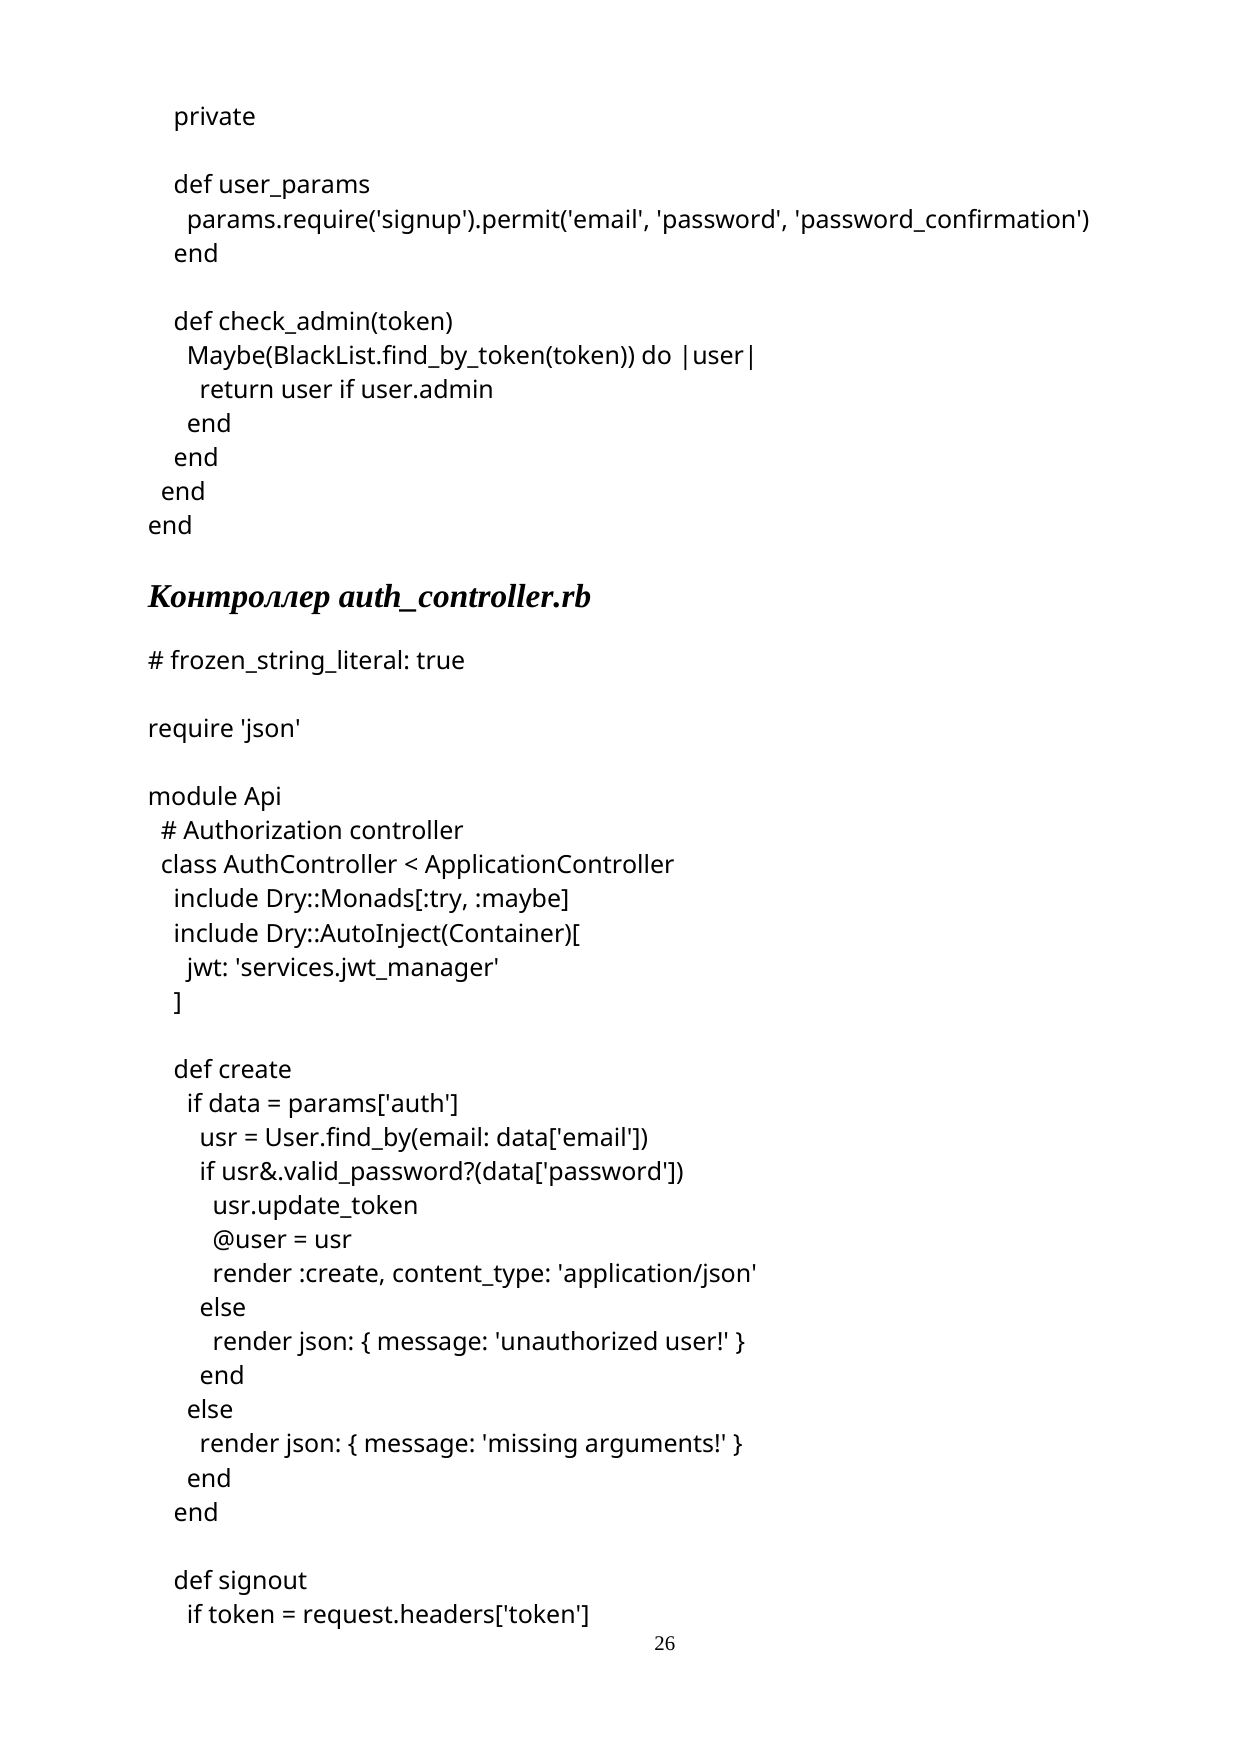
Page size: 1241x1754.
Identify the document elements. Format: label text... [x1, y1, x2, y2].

text end [148, 474, 1181, 508]
text jwt: 'services.jwt_manager' [148, 949, 1181, 983]
text else [148, 1392, 1181, 1426]
text # frozen_string_literal: true [148, 643, 1181, 677]
text if data = params['auth'] [148, 1086, 1181, 1119]
text Контроллер auth_controller.rb [148, 576, 1181, 614]
text Maybe(BlackList.find_by_token(token)) do |user| [148, 337, 1181, 372]
text class AuthController < ApplicationController [148, 847, 1181, 881]
text require 'json' [148, 711, 1181, 745]
text if usr&.valid_password?(data['password']) [148, 1154, 1181, 1188]
text include Dry::AutoInject(Container)[ [148, 915, 1181, 949]
text include Dry::Monads[:try, :maybe] [148, 881, 1181, 915]
text def signout [148, 1562, 1181, 1596]
text usr.update_token [148, 1188, 1181, 1222]
text private [148, 99, 1181, 133]
text # Authorization controller [148, 813, 1181, 847]
text end [148, 440, 1181, 474]
text @user = usr [148, 1222, 1181, 1256]
text return user if user.admin [148, 372, 1181, 406]
text module Api [148, 779, 1181, 813]
text def user_params [148, 167, 1181, 201]
text def check_admin(token) [148, 303, 1181, 337]
text else [148, 1290, 1181, 1324]
text render json: { message: 'unauthorized user!' } [148, 1324, 1181, 1358]
text end [148, 1460, 1181, 1494]
text end [148, 1494, 1181, 1528]
text def create [148, 1051, 1181, 1086]
text if token = request.headers['token'] [148, 1596, 1181, 1631]
text end [148, 508, 1181, 542]
text render json: { message: 'missing arguments!' } [148, 1426, 1181, 1460]
text params.require('signup').permit('email', 'password', 'password_confirmation') [148, 201, 1181, 235]
text ] [148, 983, 1181, 1017]
text end [148, 235, 1181, 269]
text end [148, 1358, 1181, 1392]
text render :create, content_type: 'application/json' [148, 1256, 1181, 1290]
text end [148, 406, 1181, 440]
text usr = User.find_by(email: data['email']) [148, 1119, 1181, 1154]
